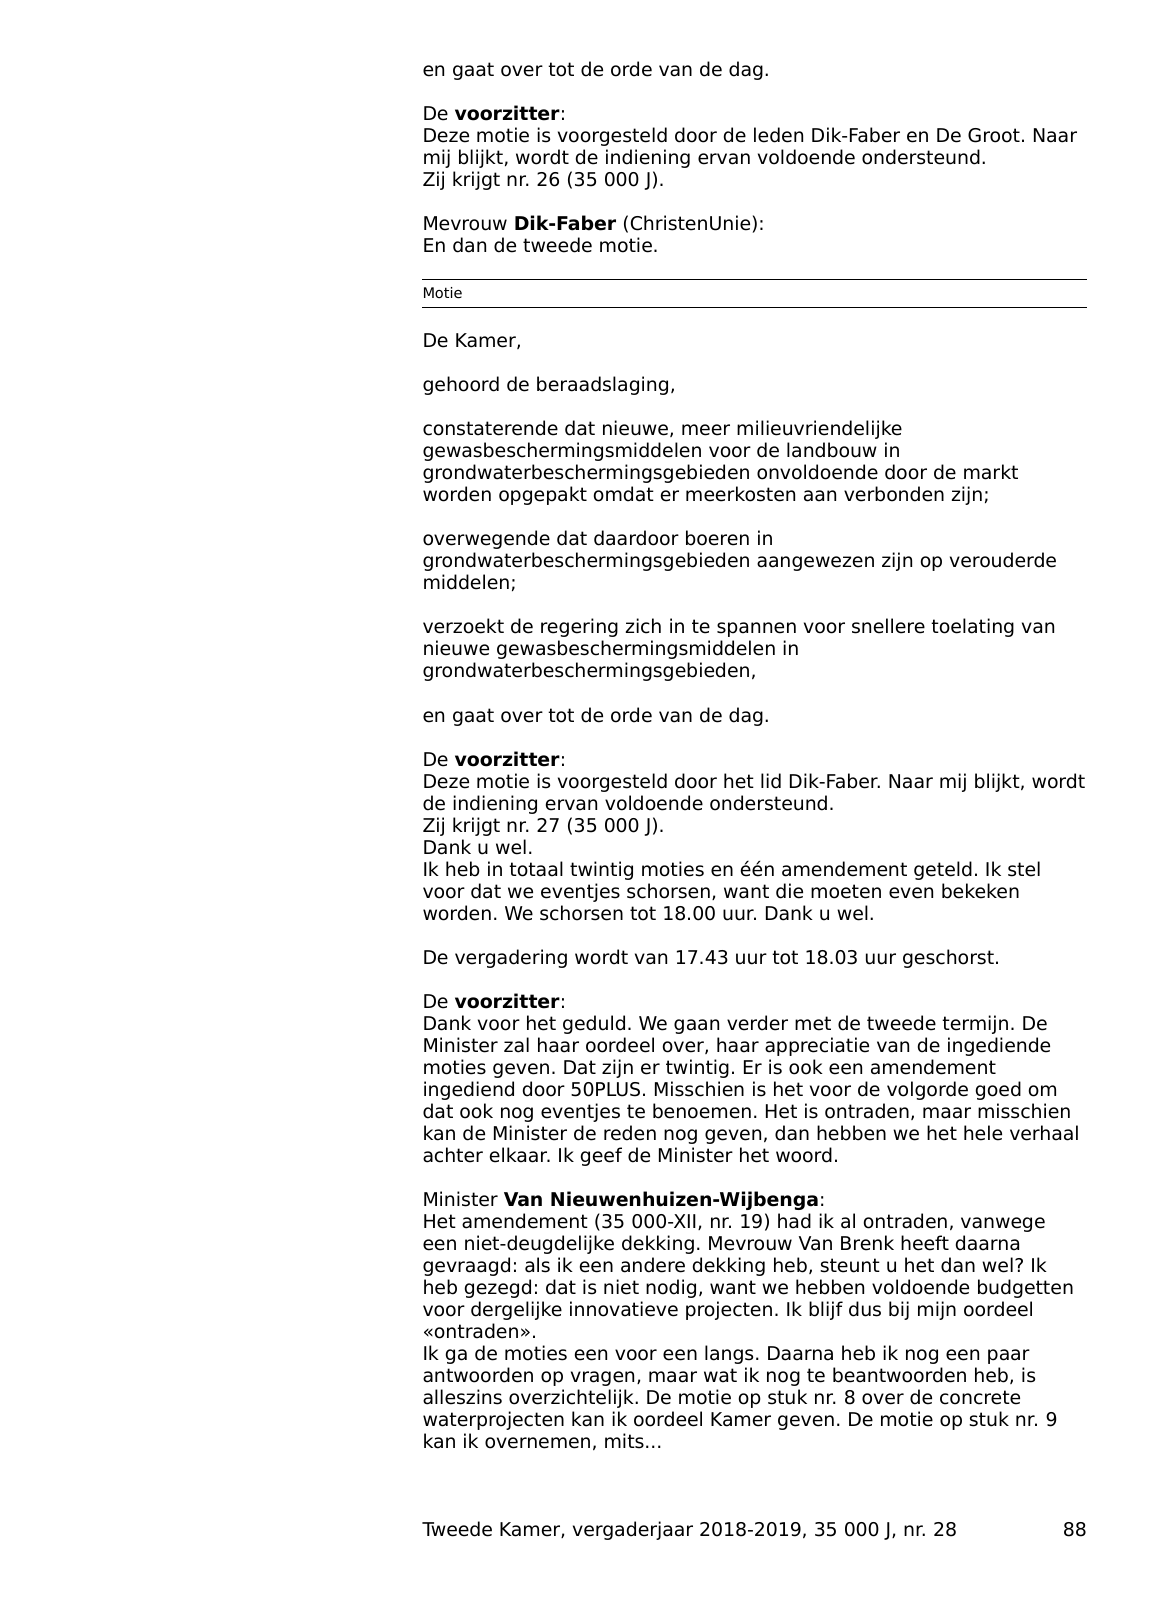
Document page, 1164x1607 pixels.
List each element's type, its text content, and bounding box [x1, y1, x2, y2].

text Zij krijgt nr. 27 (35 000 J). [422, 814, 1087, 837]
text De voorzitter: [422, 103, 1087, 125]
text verzoekt de regering zich in te spannen voor snellere toelating van nieuwe gewasbeschermingsmiddelen in grondwaterbeschermingsgebieden, [422, 616, 1087, 682]
text De voorzitter: [422, 749, 1087, 771]
text De voorzitter: [422, 991, 1087, 1013]
text en gaat over tot de orde van de dag. [422, 59, 1087, 81]
text Mevrouw Dik-Faber (ChristenUnie): [422, 213, 1087, 235]
text gehoord de beraadslaging, [422, 374, 1087, 396]
text constaterende dat nieuwe, meer milieuvriendelijke gewasbeschermingsmiddelen voor de landbouw in grondwaterbeschermingsgebieden onvoldoende door de markt worden opgepakt omdat er meerkosten aan verbonden zijn; [422, 418, 1087, 506]
text overwegende dat daardoor boeren in grondwaterbeschermingsgebieden aangewezen zijn op verouderde middelen; [422, 528, 1087, 594]
text De vergadering wordt van 17.43 uur tot 18.03 uur geschorst. [422, 947, 1087, 969]
text Dank u wel. [422, 837, 1087, 858]
text De Kamer, [422, 330, 1087, 352]
text Deze motie is voorgesteld door de leden Dik-Faber en De Groot. Naar mij blijkt, wordt de indiening ervan voldoende ondersteund. [422, 125, 1087, 169]
text Ik heb in totaal twintig moties en één amendement geteld. Ik stel voor dat we eventjes schorsen, want die moeten even bekeken worden. We schorsen tot 18.00 uur. Dank u wel. [422, 858, 1087, 924]
text Minister Van Nieuwenhuizen-Wijbenga: [422, 1189, 1087, 1211]
text Het amendement (35 000-XII, nr. 19) had ik al ontraden, vanwege een niet-deugdelijke dekking. Mevrouw Van Brenk heeft daarna gevraagd: als ik een andere dekking heb, steunt u het dan wel? Ik heb gezegd: dat is niet nodig, want we hebben voldoende budgetten voor dergelijke innovatieve projecten. Ik blijf dus bij mijn oordeel «ontraden». [422, 1211, 1087, 1343]
text Deze motie is voorgesteld door het lid Dik-Faber. Naar mij blijkt, wordt de indiening ervan voldoende ondersteund. [422, 771, 1087, 814]
table_header Motie [422, 280, 1087, 307]
text Dank voor het geduld. We gaan verder met de tweede termijn. De Minister zal haar oordeel over, haar appreciatie van de ingediende moties geven. Dat zijn er twintig. Er is ook een amendement ingediend door 50PLUS. Misschien is het voor de volgorde goed om dat ook nog eventjes te benoemen. Het is ontraden, maar misschien kan de Minister de reden nog geven, dan hebben we het hele verhaal achter elkaar. Ik geef de Minister het woord. [422, 1013, 1087, 1167]
text Ik ga de moties een voor een langs. Daarna heb ik nog een paar antwoorden op vragen, maar wat ik nog te beantwoorden heb, is alleszins overzichtelijk. De motie op stuk nr. 8 over de concrete waterprojecten kan ik oordeel Kamer geven. De motie op stuk nr. 9 kan ik overnemen, mits... [422, 1343, 1087, 1453]
text en gaat over tot de orde van de dag. [422, 704, 1087, 726]
text Zij krijgt nr. 26 (35 000 J). [422, 169, 1087, 191]
text En dan de tweede motie. [422, 235, 1087, 257]
